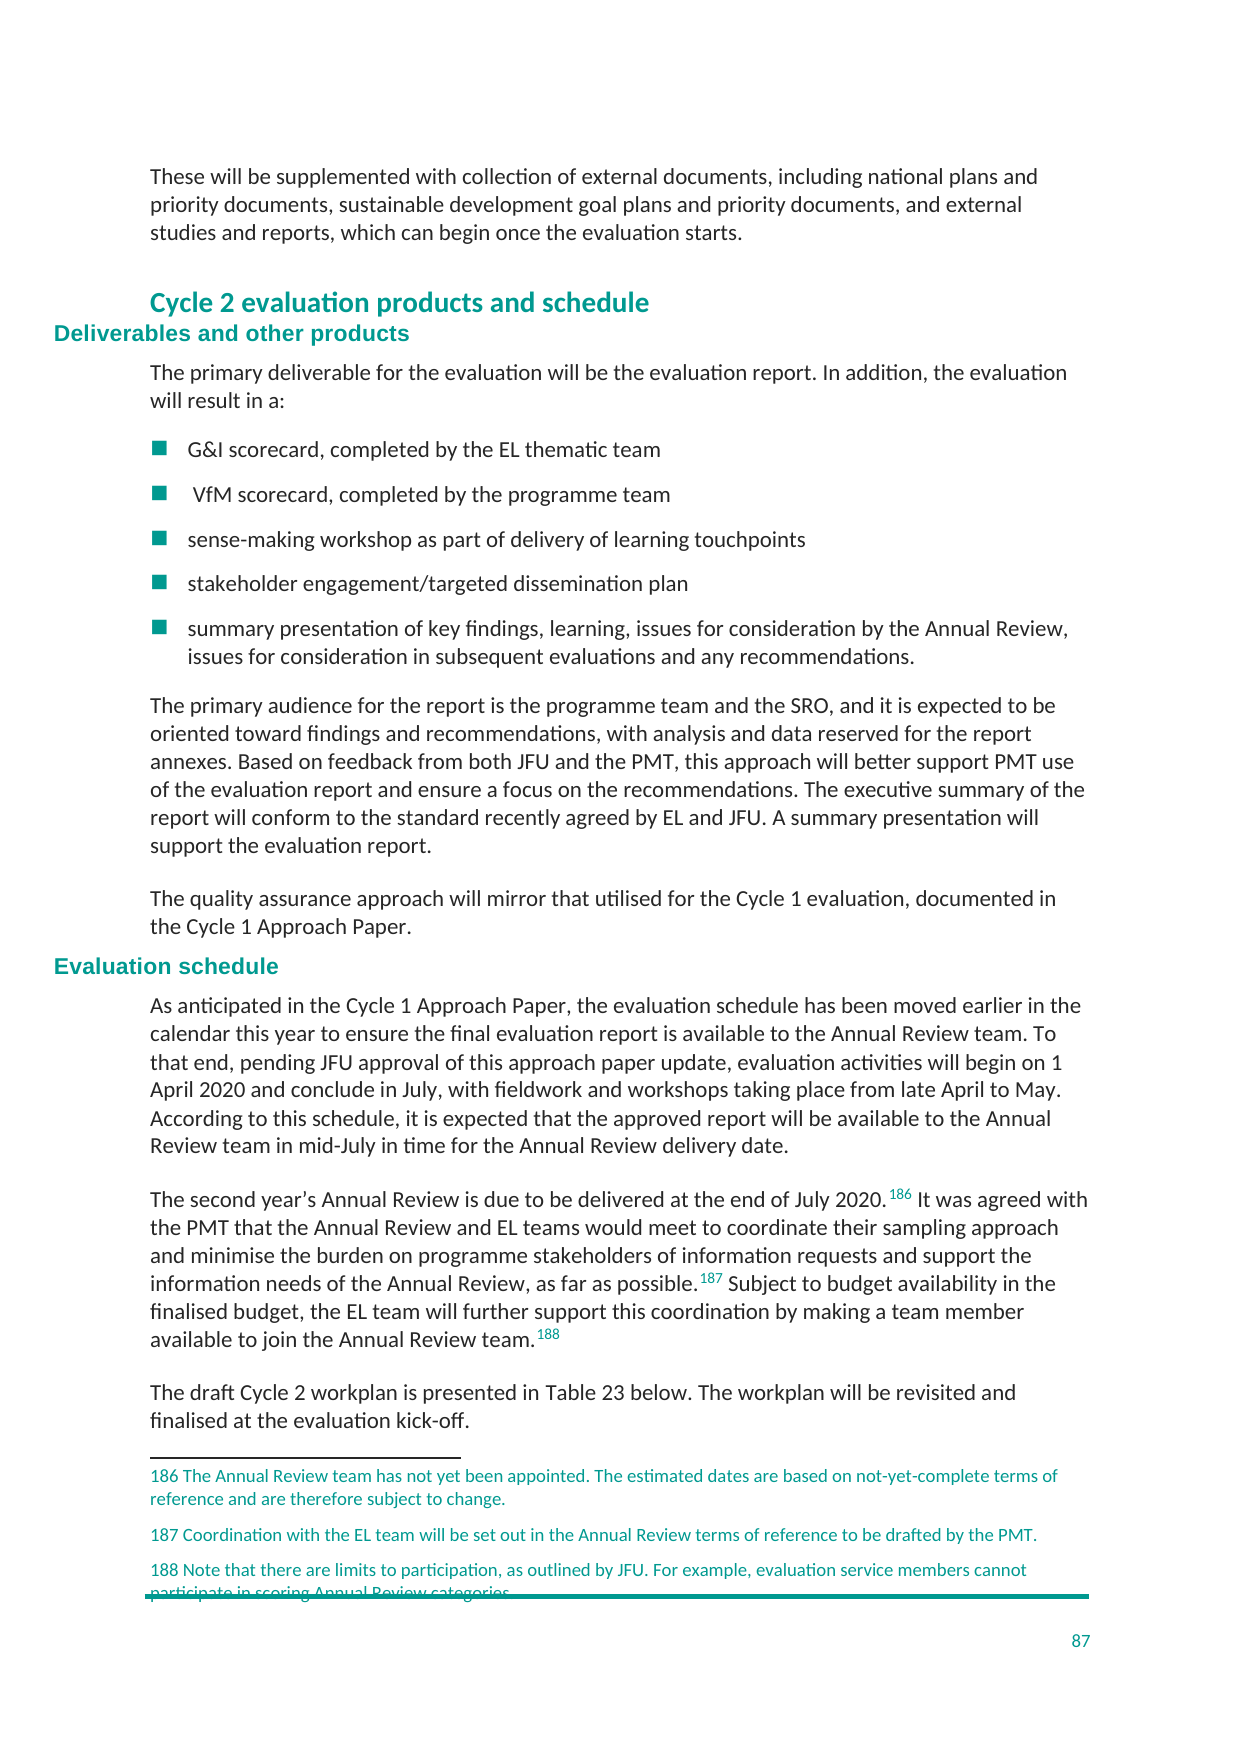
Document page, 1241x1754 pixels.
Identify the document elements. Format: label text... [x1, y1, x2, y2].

subtitle Cycle 2 evaluation products and schedule [150, 284, 1090, 320]
text The primary deliverable for the evaluation will be the evaluation report. In addition, the evaluation will result in a: [150, 358, 1090, 414]
text Coordination with the EL team will be set out in the Annual Review terms of reference to be drafted by the PMT. [150, 1523, 1090, 1546]
list summary presentation of key findings, learning, issues for consideration by the Annual Review, issues for consideration in subsequent evaluations and any recommendations. [150, 614, 1090, 670]
text As anticipated in the Cycle 1 Approach Paper, the evaluation schedule has been moved earlier in the calendar this year to ensure the final evaluation report is available to the Annual Review team. To that end, pending JFU approval of this approach paper update, evaluation activities will begin on 1 April 2020 and conclude in July, with fieldwork and workshops taking place from late April to May. According to this schedule, it is expected that the approved report will be available to the Annual Review team in mid-July in time for the Annual Review delivery date. [150, 992, 1090, 1160]
text The draft Cycle 2 workplan is presented in Table 23 below. The workplan will be revisited and finalised at the evaluation kick-off. [150, 1378, 1090, 1434]
list VfM scorecard, completed by the programme team [150, 480, 1090, 508]
list G&I scorecard, completed by the EL thematic team [150, 435, 1090, 463]
text These will be supplemented with collection of external documents, including national plans and priority documents, sustainable development goal plans and priority documents, and external studies and reports, which can begin once the evaluation starts. [150, 162, 1090, 247]
text The second year’s Annual Review is due to be delivered at the end of July 2020. It was agreed with the PMT that the Annual Review and EL teams would meet to coordinate their sampling approach and minimise the burden on programme stakeholders of information requests and support the information needs of the Annual Review, as far as possible. Subject to budget availability in the finalised budget, the EL team will further support this coordination by making a team member available to join the Annual Review team. [150, 1185, 1090, 1353]
list sense-making workshop as part of delivery of learning touchpoints [150, 525, 1090, 553]
text The primary audience for the report is the programme team and the SRO, and it is expected to be oriented toward findings and recommendations, with analysis and data reserved for the report annexes. Based on feedback from both JFU and the PMT, this approach will better support PMT use of the evaluation report and ensure a focus on the recommendations. The executive summary of the report will conform to the standard recently agreed by EL and JFU. A summary presentation will support the evaluation report. [150, 691, 1090, 859]
text The Annual Review team has not yet been appointed. The estimated dates are based on not-yet-complete terms of reference and are therefore subject to change. [150, 1464, 1090, 1510]
list stakeholder engagement/targeted dissemination plan [150, 569, 1090, 597]
text Note that there are limits to participation, as outlined by JFU. For example, evaluation service members cannot participate in scoring Annual Review categories. [150, 1558, 1090, 1604]
text The quality assurance approach will mirror that utilised for the Cycle 1 evaluation, documented in the Cycle 1 Approach Paper. [150, 884, 1090, 940]
subtitle Evaluation schedule [54, 953, 1090, 979]
subtitle Deliverables and other products [54, 320, 1090, 346]
